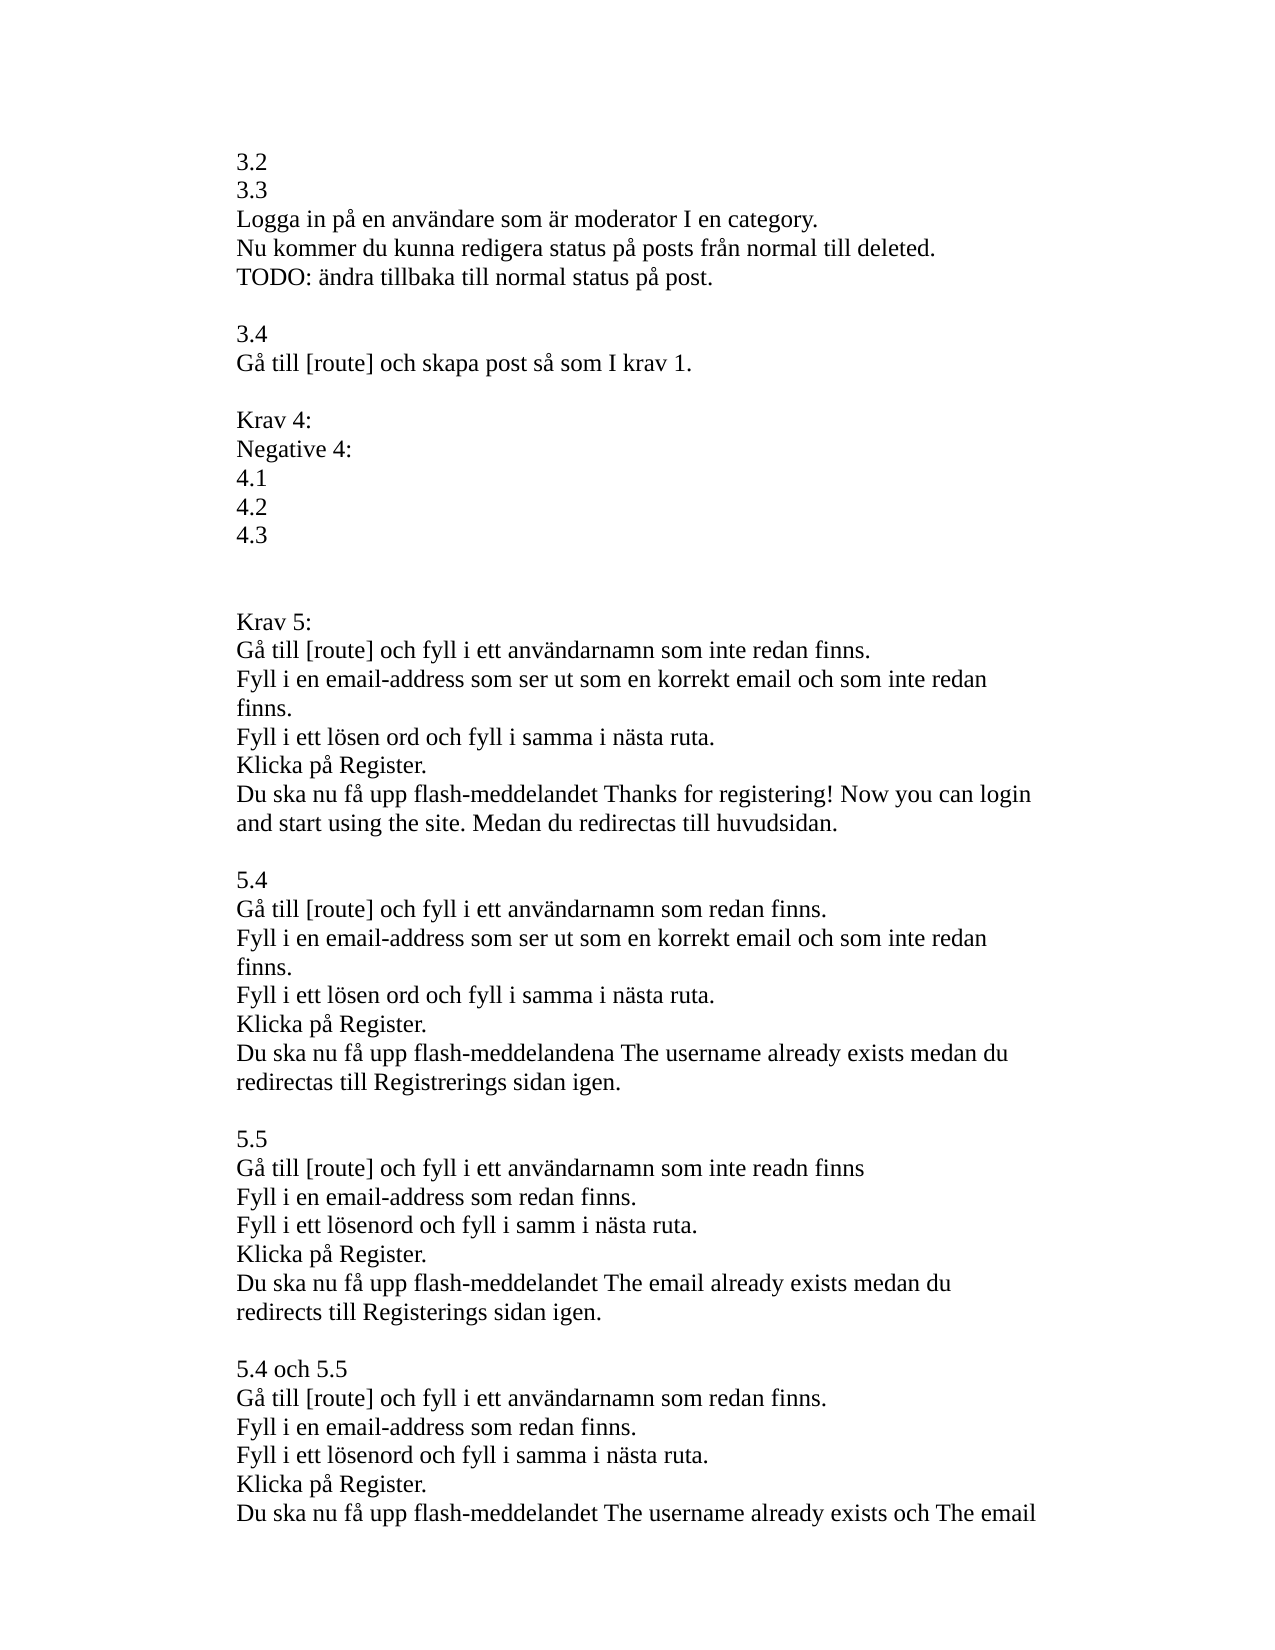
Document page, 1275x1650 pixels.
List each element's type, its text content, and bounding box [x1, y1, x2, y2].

text Fyll i en email-address som ser ut som en korrekt email och som inte redan finns. [236, 923, 1039, 981]
text Fyll i ett lösenord och fyll i samma i nästa ruta. [236, 1441, 1039, 1469]
text 4.1 [236, 463, 1039, 492]
text Krav 4: [236, 406, 1039, 434]
text 5.4 och 5.5 [236, 1354, 1039, 1383]
text 3.4 [236, 319, 1039, 348]
text Gå till [route] och skapa post så som I krav 1. [236, 348, 1039, 377]
text Fyll i ett lösen ord och fyll i samma i nästa ruta. [236, 722, 1039, 751]
text 5.5 [236, 1124, 1039, 1153]
text Fyll i en email-address som redan finns. [236, 1182, 1039, 1211]
text Du ska nu få upp flash-meddelandena The username already exists medan du redirectas till Registrerings sidan igen. [236, 1038, 1039, 1096]
text Fyll i ett lösen ord och fyll i samma i nästa ruta. [236, 981, 1039, 1009]
text Klicka på Register. [236, 1469, 1039, 1498]
text 4.3 [236, 521, 1039, 549]
text Fyll i en email-address som ser ut som en korrekt email och som inte redan finns. [236, 664, 1039, 722]
text Gå till [route] och fyll i ett användarnamn som inte readn finns [236, 1153, 1039, 1182]
text Du ska nu få upp flash-meddelandet The username already exists och The email [236, 1498, 1039, 1527]
text Klicka på Register. [236, 1009, 1039, 1038]
text Nu kommer du kunna redigera status på posts från normal till deleted. [236, 233, 1039, 262]
text Du ska nu få upp flash-meddelandet Thanks for registering! Now you can login and start using the site. Medan du redirectas till huvudsidan. [236, 779, 1039, 837]
text Klicka på Register. [236, 1239, 1039, 1268]
text Gå till [route] och fyll i ett användarnamn som redan finns. [236, 1383, 1039, 1412]
text Fyll i en email-address som redan finns. [236, 1412, 1039, 1441]
text Du ska nu få upp flash-meddelandet The email already exists medan du redirects till Registerings sidan igen. [236, 1268, 1039, 1326]
text Negative 4: [236, 434, 1039, 463]
text 4.2 [236, 492, 1039, 521]
text Gå till [route] och fyll i ett användarnamn som redan finns. [236, 894, 1039, 923]
text TODO: ändra tillbaka till normal status på post. [236, 262, 1039, 291]
text Gå till [route] och fyll i ett användarnamn som inte redan finns. [236, 636, 1039, 664]
text 3.2 [236, 147, 1039, 176]
text Krav 5: [236, 607, 1039, 636]
text Fyll i ett lösenord och fyll i samm i nästa ruta. [236, 1211, 1039, 1239]
text 3.3 [236, 176, 1039, 204]
text Klicka på Register. [236, 751, 1039, 779]
text 5.4 [236, 866, 1039, 894]
text Logga in på en användare som är moderator I en category. [236, 204, 1039, 233]
